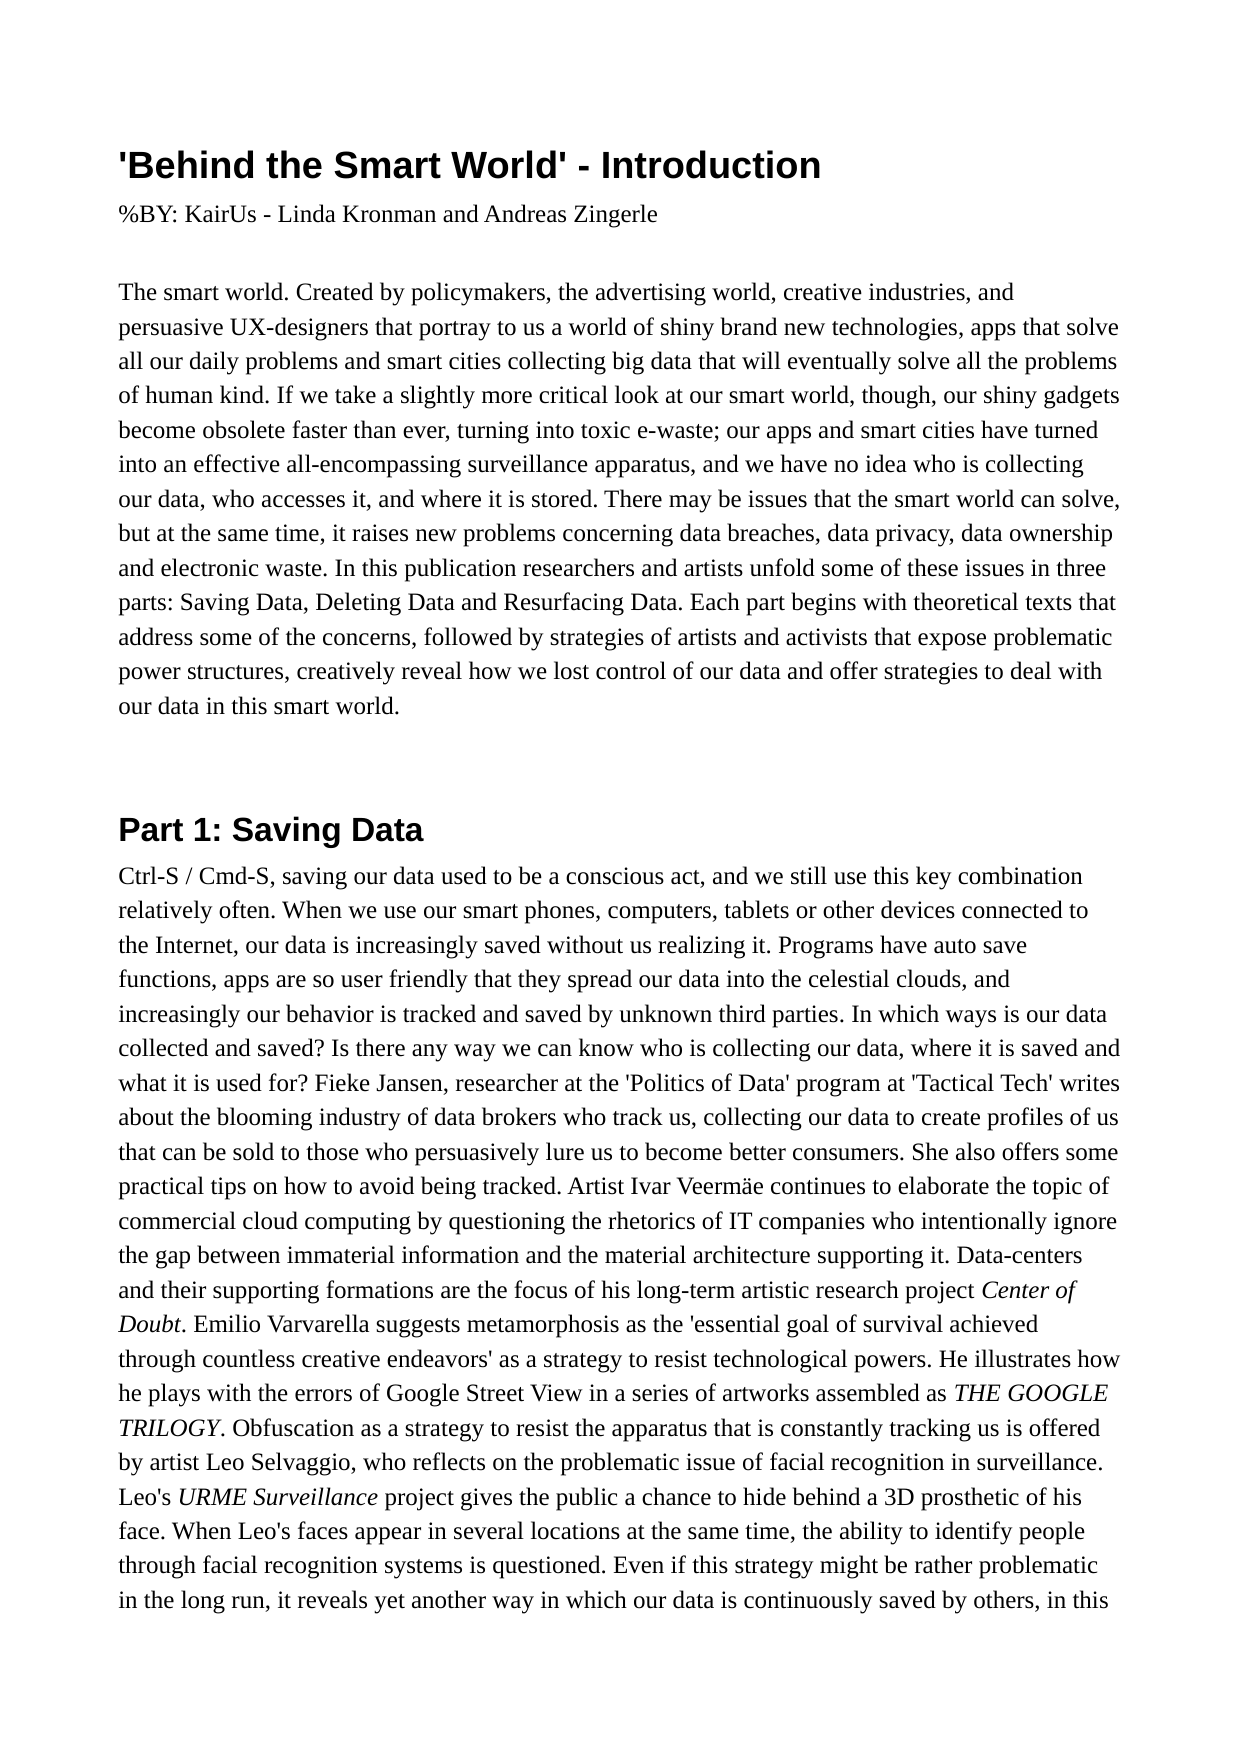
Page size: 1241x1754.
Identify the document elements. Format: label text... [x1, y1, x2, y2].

text %BY: KairUs - Linda Kronman and Andreas Zingerle [118, 199, 1122, 228]
subtitle Part 1: Saving Data [118, 810, 1122, 848]
subtitle 'Behind the Smart World' - Introduction [118, 143, 1122, 187]
text The smart world. Created by policymakers, the advertising world, creative industries, and persuasive UX-designers that portray to us a world of shiny brand new technologies, apps that solve all our daily problems and smart cities collecting big data that will eventually solve all the problems of human kind. If we take a slightly more critical look at our smart world, though, our shiny gadgets become obsolete faster than ever, turning into toxic e-waste; our apps and smart cities have turned into an effective all-encompassing surveillance apparatus, and we have no idea who is collecting our data, who accesses it, and where it is stored. There may be issues that the smart world can solve, but at the same time, it raises new problems concerning data breaches, data privacy, data ownership and electronic waste. In this publication researchers and artists unfold some of these issues in three parts: Saving Data, Deleting Data and Resurfacing Data. Each part begins with theoretical texts that address some of the concerns, followed by strategies of artists and activists that expose problematic power structures, creatively reveal how we lost control of our data and offer strategies to deal with our data in this smart world. [118, 277, 1122, 719]
text Ctrl-S / Cmd-S, saving our data used to be a conscious act, and we still use this key combination relatively often. When we use our smart phones, computers, tablets or other devices connected to the Internet, our data is increasingly saved without us realizing it. Programs have auto save functions, apps are so user friendly that they spread our data into the celestial clouds, and increasingly our behavior is tracked and saved by unknown third parties. In which ways is our data collected and saved? Is there any way we can know who is collecting our data, where it is saved and what it is used for? Fieke Jansen, researcher at the 'Politics of Data' program at 'Tactical Tech' writes about the blooming industry of data brokers who track us, collecting our data to create profiles of us that can be sold to those who persuasively lure us to become better consumers. She also offers some practical tips on how to avoid being tracked. Artist Ivar Veermäe continues to elaborate the topic of commercial cloud computing by questioning the rhetorics of IT companies who intentionally ignore the gap between immaterial information and the material architecture supporting it. Data-centers and their supporting formations are the focus of his long-term artistic research project Center of Doubt. Emilio Varvarella suggests metamorphosis as the 'essential goal of survival achieved through countless creative endeavors' as a strategy to resist technological powers. He illustrates how he plays with the errors of Google Street View in a series of artworks assembled as THE GOOGLE TRILOGY. Obfuscation as a strategy to resist the apparatus that is constantly tracking us is offered by artist Leo Selvaggio, who reflects on the problematic issue of facial recognition in surveillance. Leo's URME Surveillance project gives the public a chance to hide behind a 3D prosthetic of his face. When Leo's faces appear in several locations at the same time, the ability to identify people through facial recognition systems is questioned. Even if this strategy might be rather problematic in the long run, it reveals yet another way in which our data is continuously saved by others, in this [118, 861, 1122, 1614]
